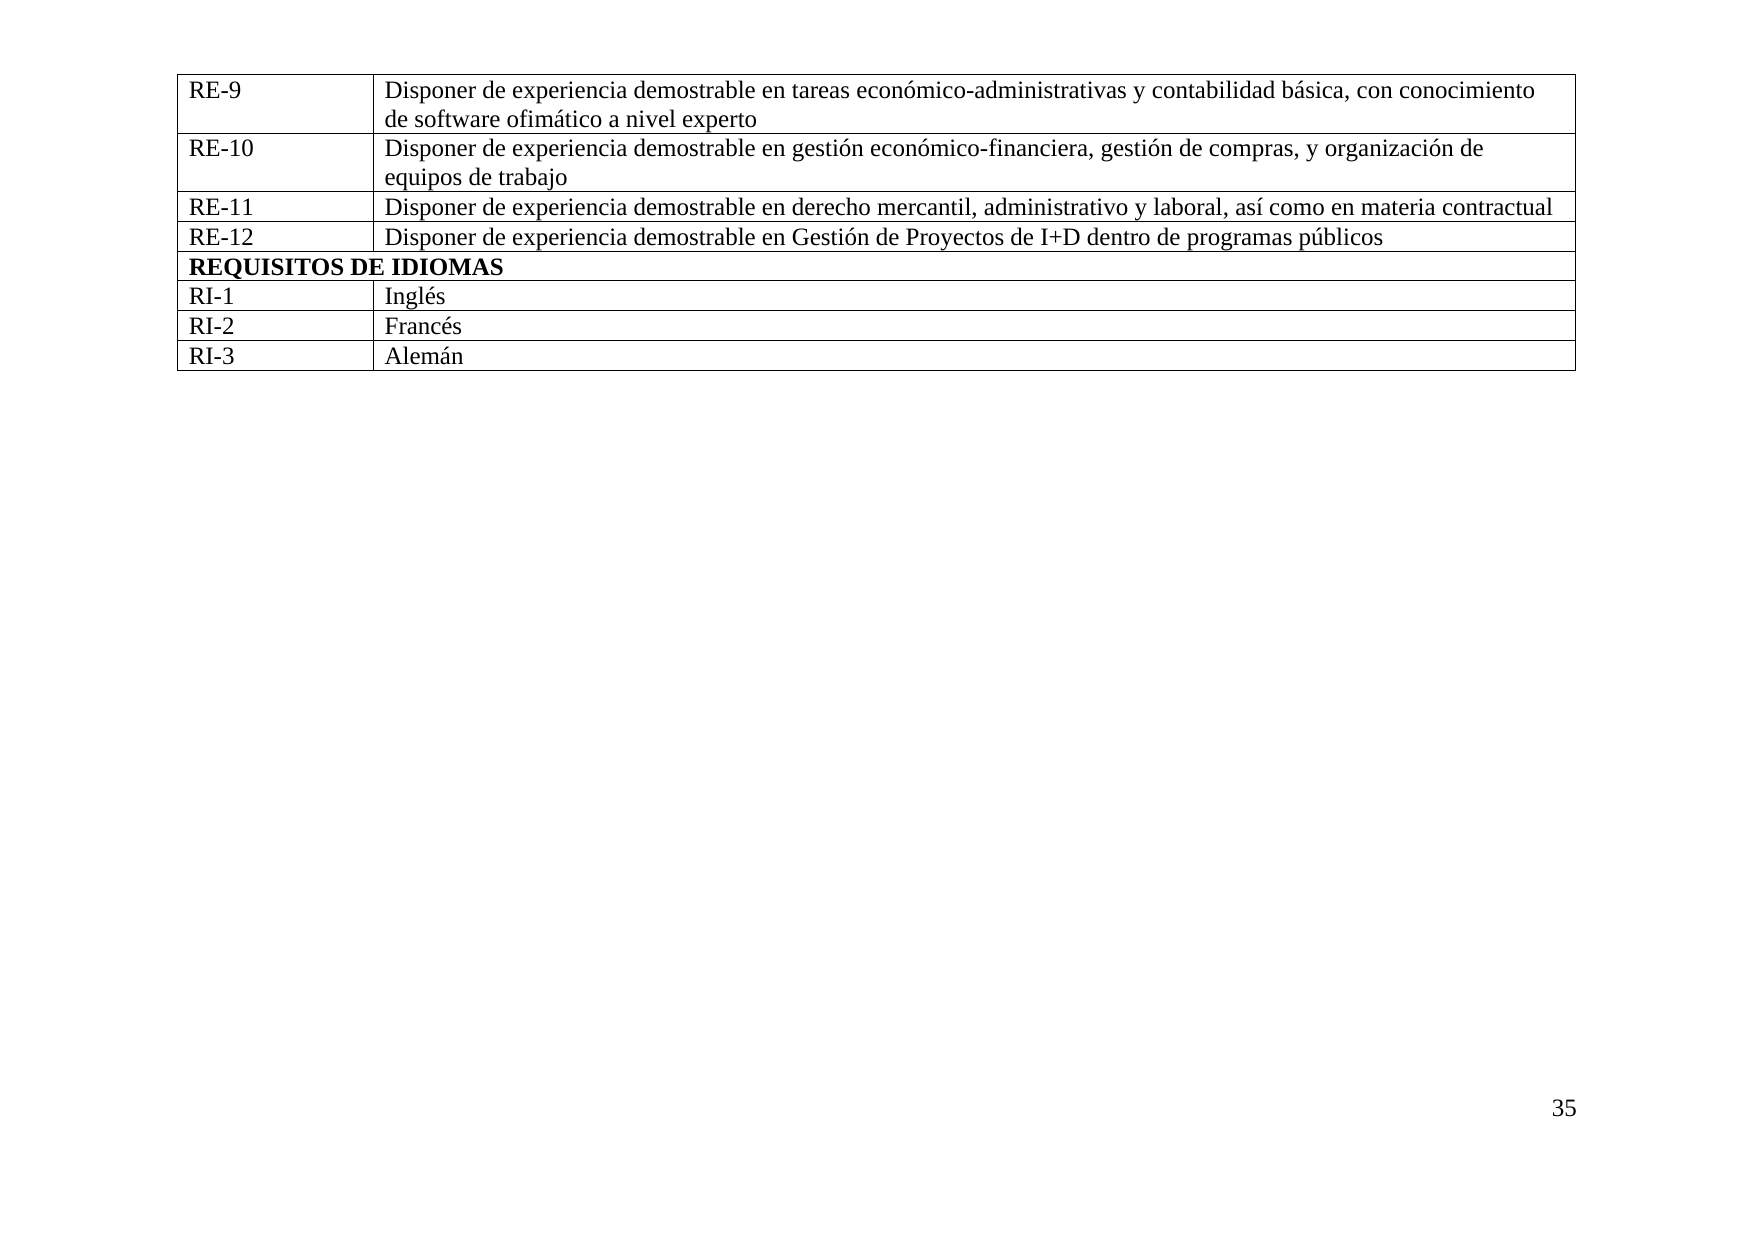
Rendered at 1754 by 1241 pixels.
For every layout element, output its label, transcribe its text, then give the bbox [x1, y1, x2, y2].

table_cell Disponer de experiencia demostrable en tareas económico-administrativas y contabilidad básica, con conocimiento de software ofimático a nivel experto [374, 75, 1575, 132]
table_cell RI-2 [178, 311, 373, 340]
table_cell RI-3 [178, 341, 373, 370]
table_cell Inglés [374, 281, 1575, 310]
table_cell RI-1 [178, 281, 373, 310]
table_cell RE-11 [178, 192, 373, 221]
table_cell REQUISITOS DE IDIOMAS [178, 252, 1575, 280]
table_cell Francés [374, 311, 1575, 340]
table_cell Disponer de experiencia demostrable en derecho mercantil, administrativo y laboral, así como en materia contractual [374, 192, 1575, 221]
table_cell RE-10 [178, 134, 373, 191]
table_cell Alemán [374, 341, 1575, 370]
table_cell RE-9 [178, 75, 373, 132]
table_cell RE-12 [178, 222, 373, 251]
table_cell Disponer de experiencia demostrable en Gestión de Proyectos de I+D dentro de programas públicos [374, 222, 1575, 251]
table_cell Disponer de experiencia demostrable en gestión económico-financiera, gestión de compras, y organización de equipos de trabajo [374, 134, 1575, 191]
